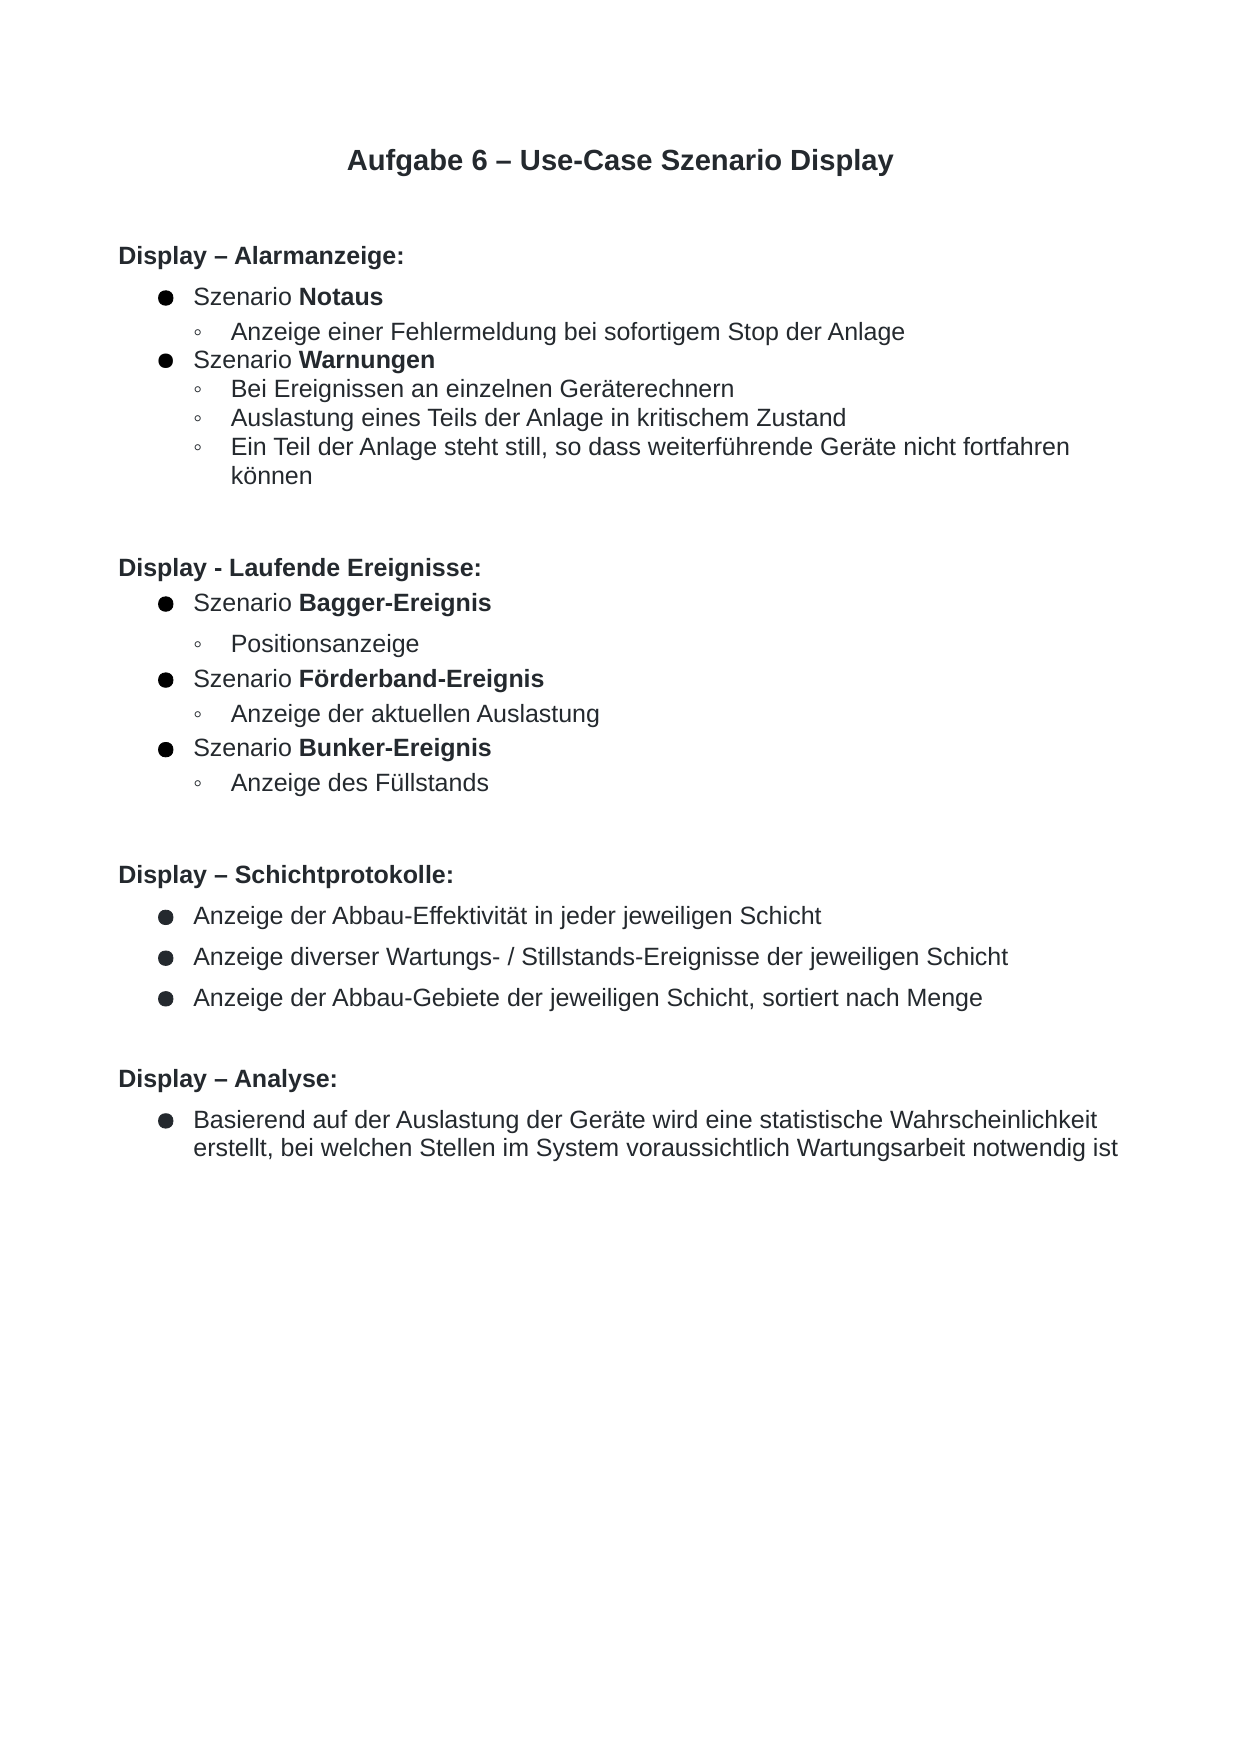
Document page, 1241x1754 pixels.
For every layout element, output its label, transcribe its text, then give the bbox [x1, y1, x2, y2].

list Auslastung eines Teils der Anlage in kritischem Zustand [193, 403, 1122, 432]
subtitle Anzeige der Abbau-Effektivität in jeder jeweiligen Schicht [156, 901, 1122, 930]
subtitle Display - Laufende Ereignisse: [118, 496, 1122, 582]
list Anzeige der aktuellen Auslastung [193, 699, 1122, 727]
subtitle Display – Schichtprotokolle: [118, 803, 1122, 889]
list Positionsanzeige [193, 629, 1122, 658]
list Ein Teil der Anlage steht still, so dass weiterführende Geräte nicht fortfahren können [193, 432, 1122, 489]
list Anzeige diverser Wartungs- / Stillstands-Ereignisse der jeweiligen Schicht [156, 942, 1122, 971]
list Szenario Förderband-Ereignis [156, 664, 1122, 693]
subtitle Basierend auf der Auslastung der Geräte wird eine statistische Wahrscheinlichkeit erstellt, bei welchen Stellen im System voraussichtlich Wartungsarbeit notwendig ist [156, 1104, 1122, 1162]
list Anzeige einer Fehlermeldung bei sofortigem Stop der Anlage [193, 317, 1122, 345]
list Anzeige des Füllstands [193, 768, 1122, 797]
list Szenario Bagger-Ereignis [156, 588, 1122, 617]
list Bei Ereignissen an einzelnen Geräterechnern [193, 374, 1122, 403]
subtitle Display – Alarmanzeige: [118, 241, 1122, 270]
subtitle Szenario Notaus [156, 282, 1122, 311]
subtitle Display – Analyse: [118, 1064, 1122, 1093]
list Szenario Bunker-Ereignis [156, 733, 1122, 762]
list Anzeige der Abbau-Gebiete der jeweiligen Schicht, sortiert nach Menge [156, 983, 1122, 1011]
subtitle Aufgabe 6 – Use-Case Szenario Display [118, 143, 1122, 177]
list Szenario Warnungen [156, 345, 1122, 374]
